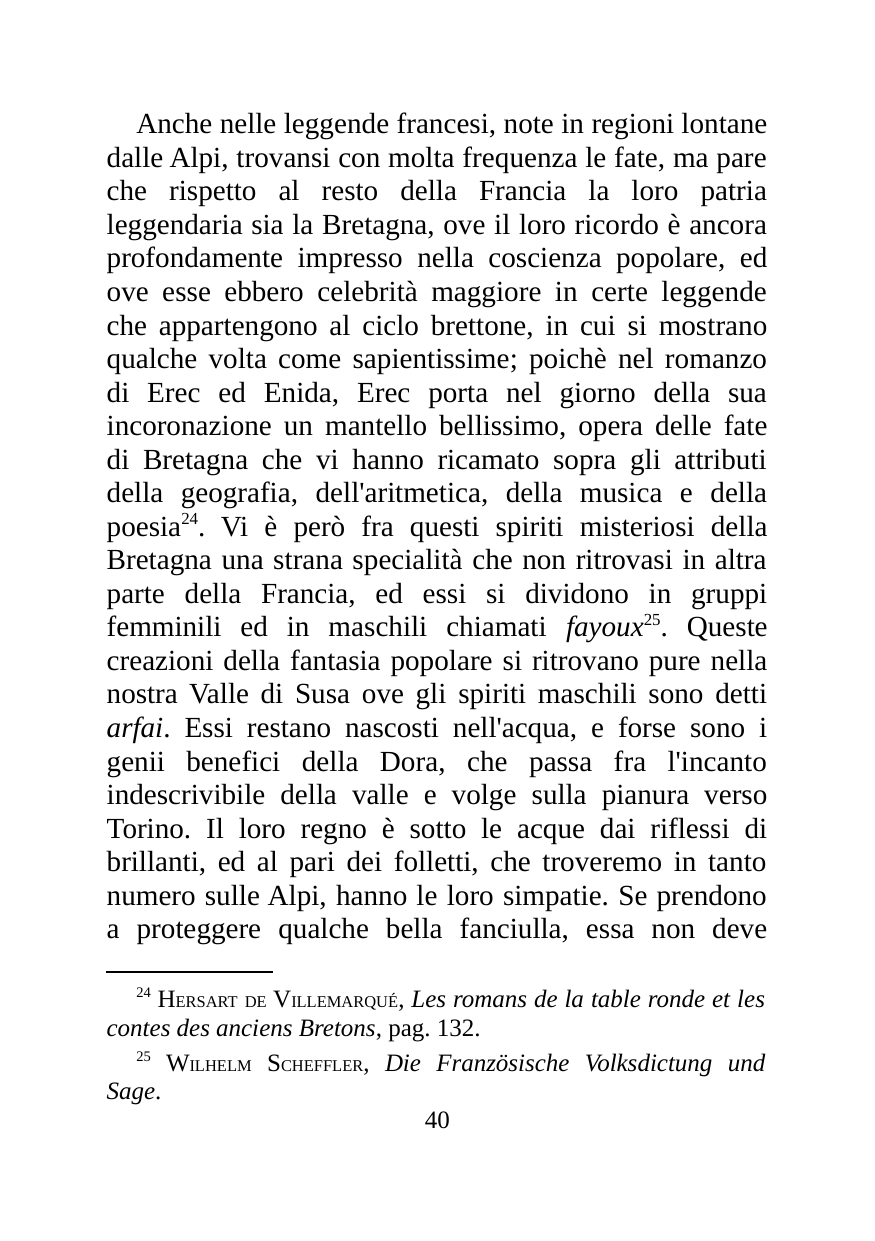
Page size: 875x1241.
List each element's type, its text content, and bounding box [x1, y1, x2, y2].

text Wilhelm Scheffler, Die Französische Volksdictung und Sage. [106, 1048, 768, 1105]
text Anche nelle leggende francesi, note in regioni lontane dalle Alpi, trovansi con molta frequenza le fate, ma pare che rispetto al resto della Francia la loro patria leggendaria sia la Bretagna, ove il loro ricordo è ancora profondamente impresso nella coscienza popolare, ed ove esse ebbero celebrità maggiore in certe leggende che appartengono al ciclo brettone, in cui si mostrano qualche volta come sapientissime; poichè nel romanzo di Erec ed Enida, Erec porta nel giorno della sua incoronazione un mantello bellissimo, opera delle fate di Bretagna che vi hanno ricamato sopra gli attributi della geografia, dell'aritmetica, della musica e della poesia. Vi è però fra questi spiriti misteriosi della Bretagna una strana specialità che non ritrovasi in altra parte della Francia, ed essi si dividono in gruppi femminili ed in maschili chiamati fayoux. Queste creazioni della fantasia popolare si ritrovano pure nella nostra Valle di Susa ove gli spiriti maschili sono detti arfai. Essi restano nascosti nell'acqua, e forse sono i genii benefici della Dora, che passa fra l'incanto indescrivibile della valle e volge sulla pianura verso Torino. Il loro regno è sotto le acque dai riflessi di brillanti, ed al pari dei folletti, che troveremo in tanto numero sulle Alpi, hanno le loro simpatie. Se prendono a proteggere qualche bella fanciulla, essa non deve [106, 106, 768, 945]
text Hersart de Villemarqué, Les romans de la table ronde et les contes des anciens Bretons, pag. 132. [106, 984, 768, 1042]
